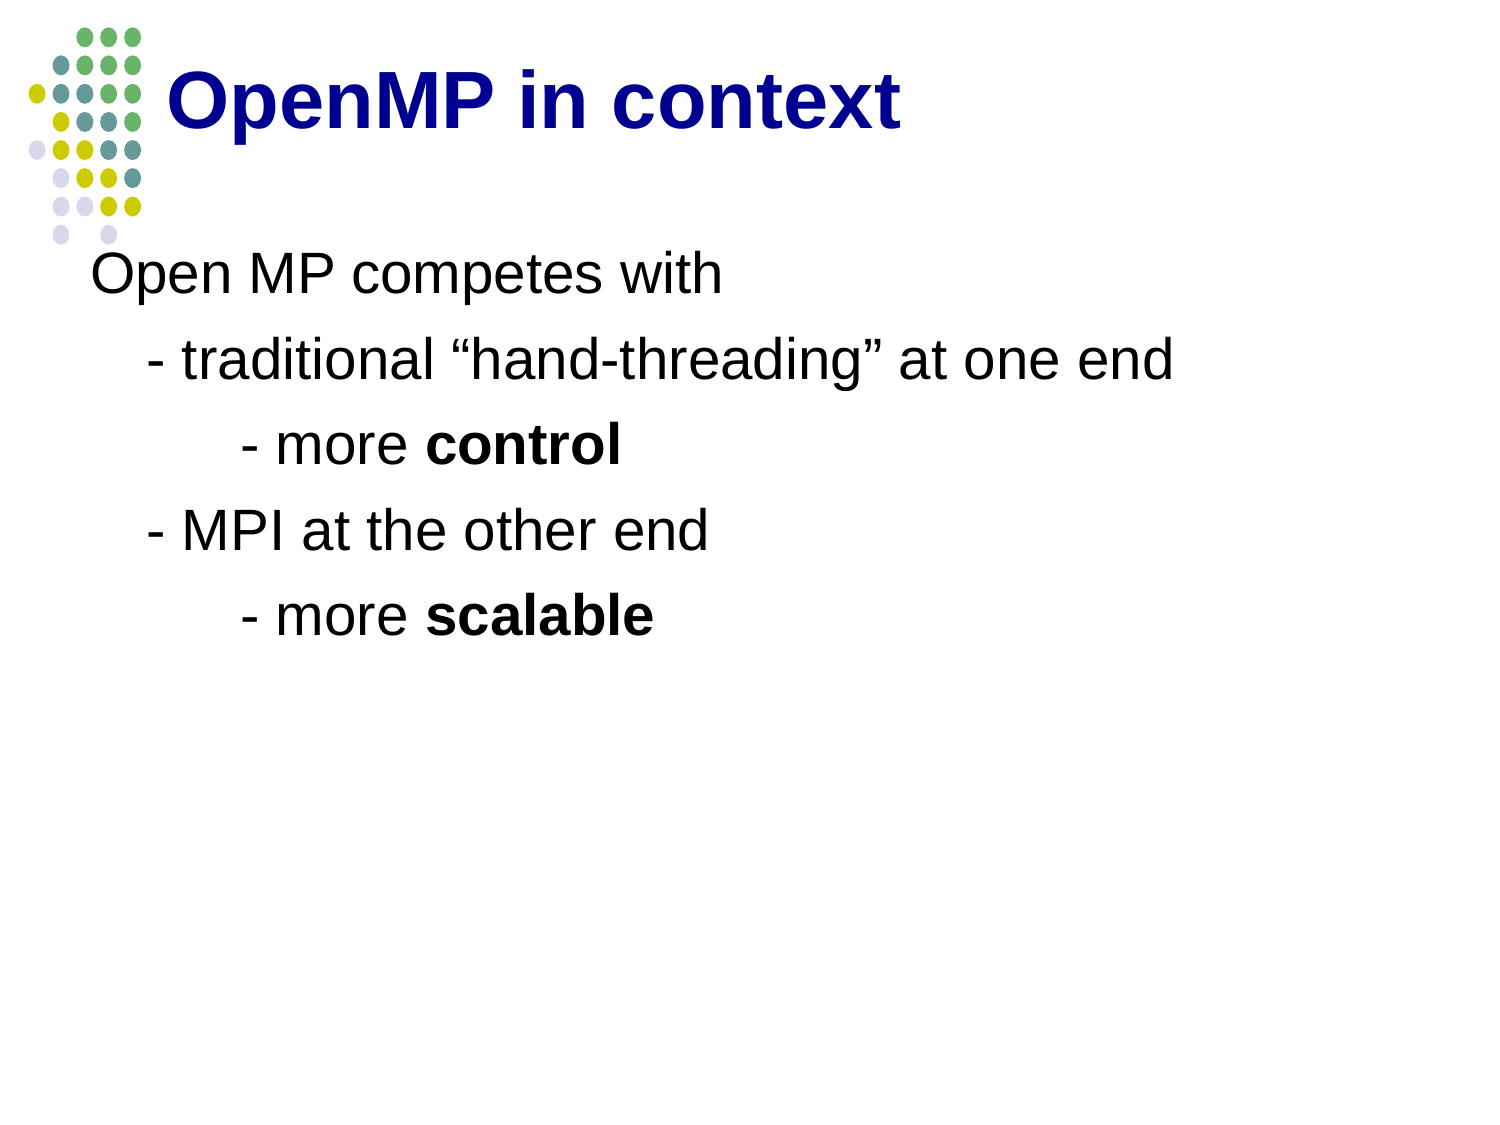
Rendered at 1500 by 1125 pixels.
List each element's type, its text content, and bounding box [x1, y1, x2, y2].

list Open MP competes with - traditional “hand-threading” at one end - more control - MPI at the other end - more scalable [75, 228, 1426, 1006]
title OpenMP in context [151, 40, 1390, 176]
